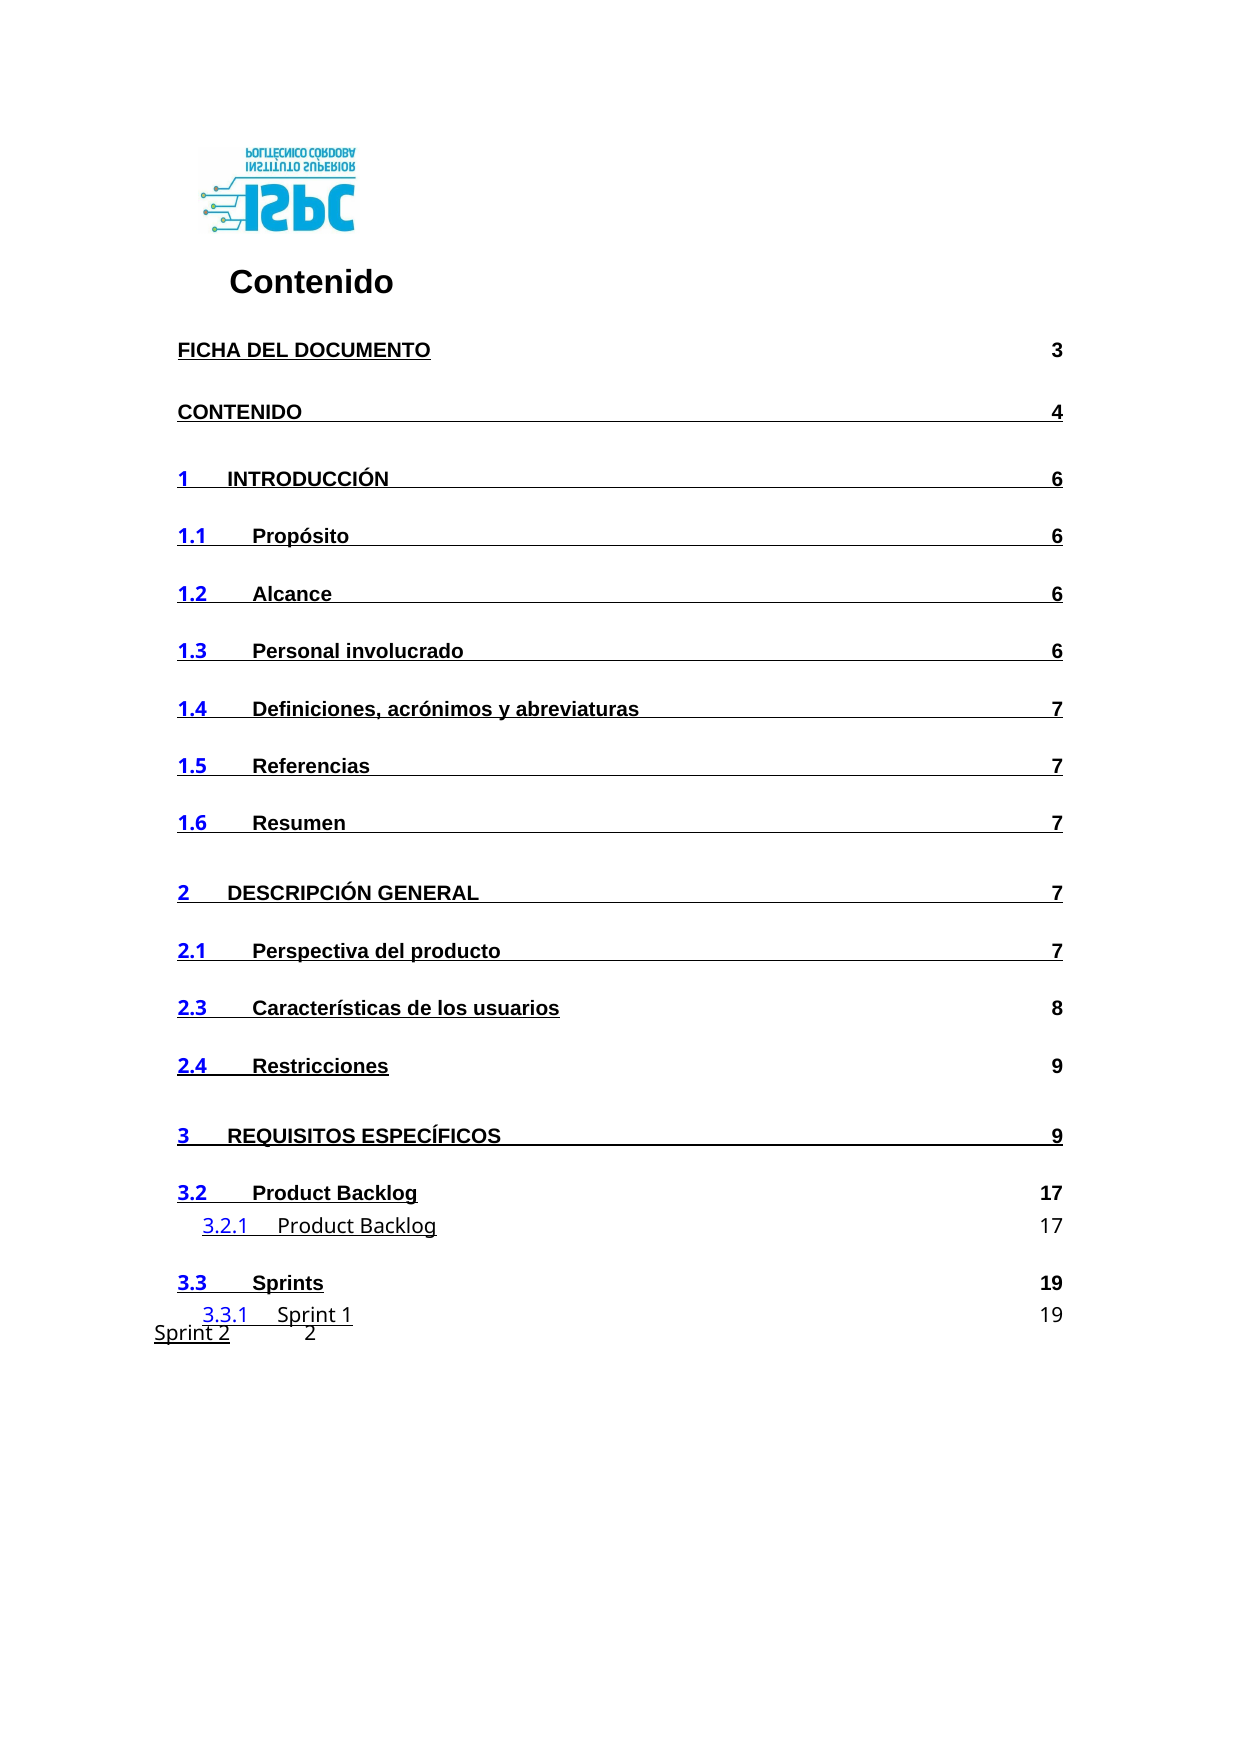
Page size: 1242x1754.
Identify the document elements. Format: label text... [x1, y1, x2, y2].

list Propósito 6 [177, 521, 1094, 550]
subtitle Contenido [177, 262, 1094, 301]
list Restricciones 9 [177, 1051, 1094, 1079]
list Definiciones, acrónimos y abreviaturas 7 [177, 694, 1094, 722]
list Alcance 6 [177, 579, 1094, 607]
list Referencias 7 [177, 751, 1094, 779]
list Product Backlog 17 [177, 1178, 1094, 1207]
list Sprints 19 [177, 1268, 1094, 1297]
list DESCRIPCIÓN GENERAL 7 [177, 878, 1094, 907]
list INTRODUCCIÓN 6 [177, 464, 1094, 492]
text CONTENIDO 4 [177, 399, 1094, 423]
picture [198, 147, 360, 234]
list Sprint 1 19 [202, 1301, 1094, 1329]
text FICHA DEL DOCUMENTO 3 [177, 338, 1094, 362]
list Resumen 7 [177, 808, 1094, 837]
list Product Backlog 17 [202, 1211, 1094, 1239]
list Características de los usuarios 8 [177, 993, 1094, 1022]
list Personal involucrado 6 [177, 636, 1094, 664]
text Sprint 2 2 [169, 1329, 1094, 1343]
list Perspectiva del producto 7 [177, 936, 1094, 964]
list REQUISITOS ESPECÍFICOS 9 [177, 1121, 1094, 1149]
